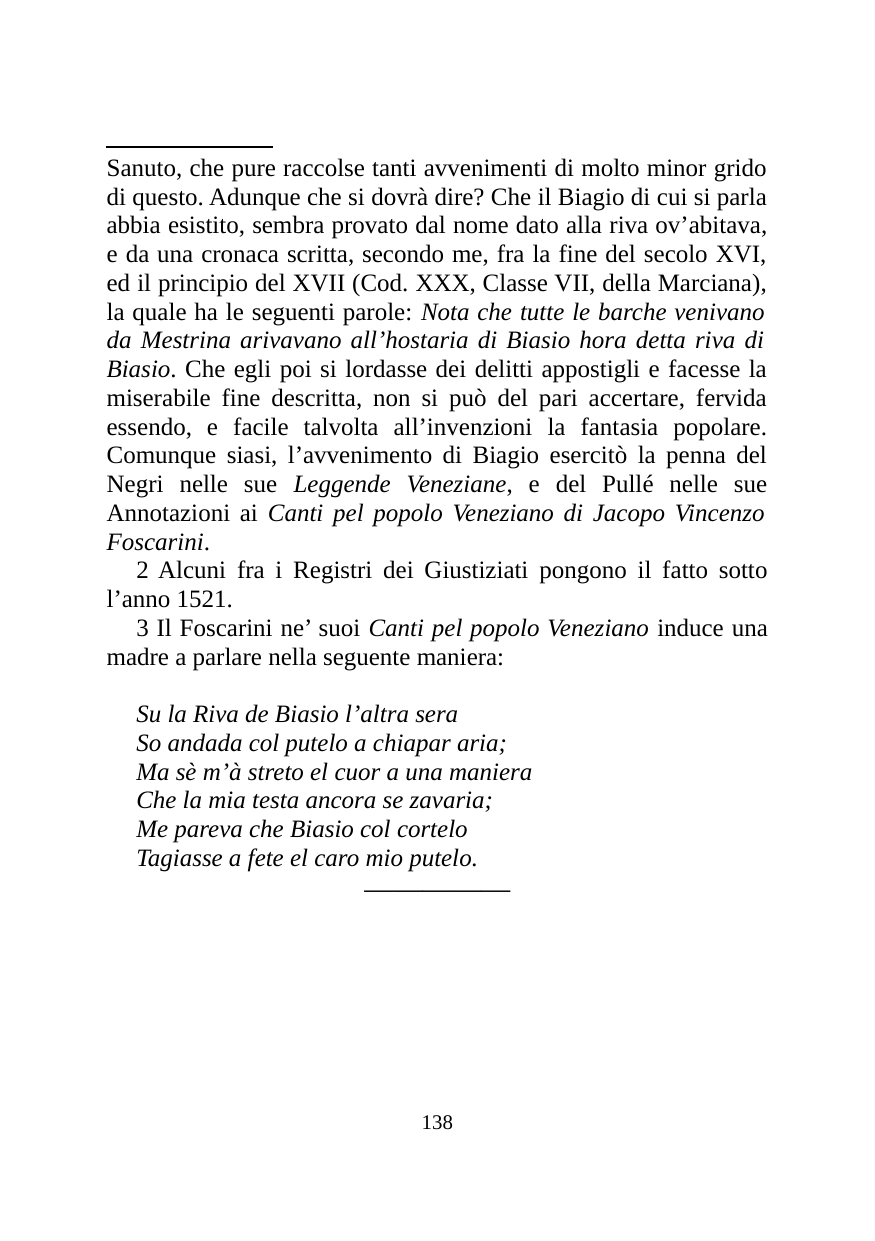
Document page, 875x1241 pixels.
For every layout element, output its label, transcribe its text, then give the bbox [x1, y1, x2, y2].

text So andada col putelo a chiapar aria; [106, 728, 768, 757]
text Ma sè m’à streto el cuor a una maniera [106, 757, 768, 785]
text Tagiasse a fete el caro mio putelo. [106, 843, 768, 872]
text Sanuto, che pure raccolse tanti avvenimenti di molto minor grido di questo. Adunque che si dovrà dire? Che il Biagio di cui si parla abbia esistito, sembra provato dal nome dato alla riva ov’abitava, e da una cronaca scritta, secondo me, fra la fine del secolo XVI, ed il principio del XVII (Cod. XXX, Classe VII, della Marciana), la quale ha le seguenti parole: Nota che tutte le barche venivano da Mestrina arivavano all’hostaria di Biasio hora detta riva di Biasio. Che egli poi si lordasse dei delitti appostigli e facesse la miserabile fine descritta, non si può del pari accertare, fervida essendo, e facile talvolta all’invenzioni la fantasia popolare. Comunque siasi, l’avvenimento di Biagio esercitò la penna del Negri nelle sue Leggende Veneziane, e del Pullé nelle sue Annotazioni ai Canti pel popolo Veneziano di Jacopo Vincenzo Foscarini. [106, 153, 768, 555]
text Su la Riva de Biasio l’altra sera [106, 699, 768, 728]
text Il Foscarini ne’ suoi Canti pel popolo Veneziano induce una madre a parlare nella seguente maniera: [106, 613, 768, 670]
text Me pareva che Biasio col cortelo [106, 814, 768, 843]
text Alcuni fra i Registri dei Giustiziati pongono il fatto sotto l’anno 1521. [106, 555, 768, 613]
text Che la mia testa ancora se zavaria; [106, 785, 768, 814]
subtitle ――――― [106, 872, 768, 905]
